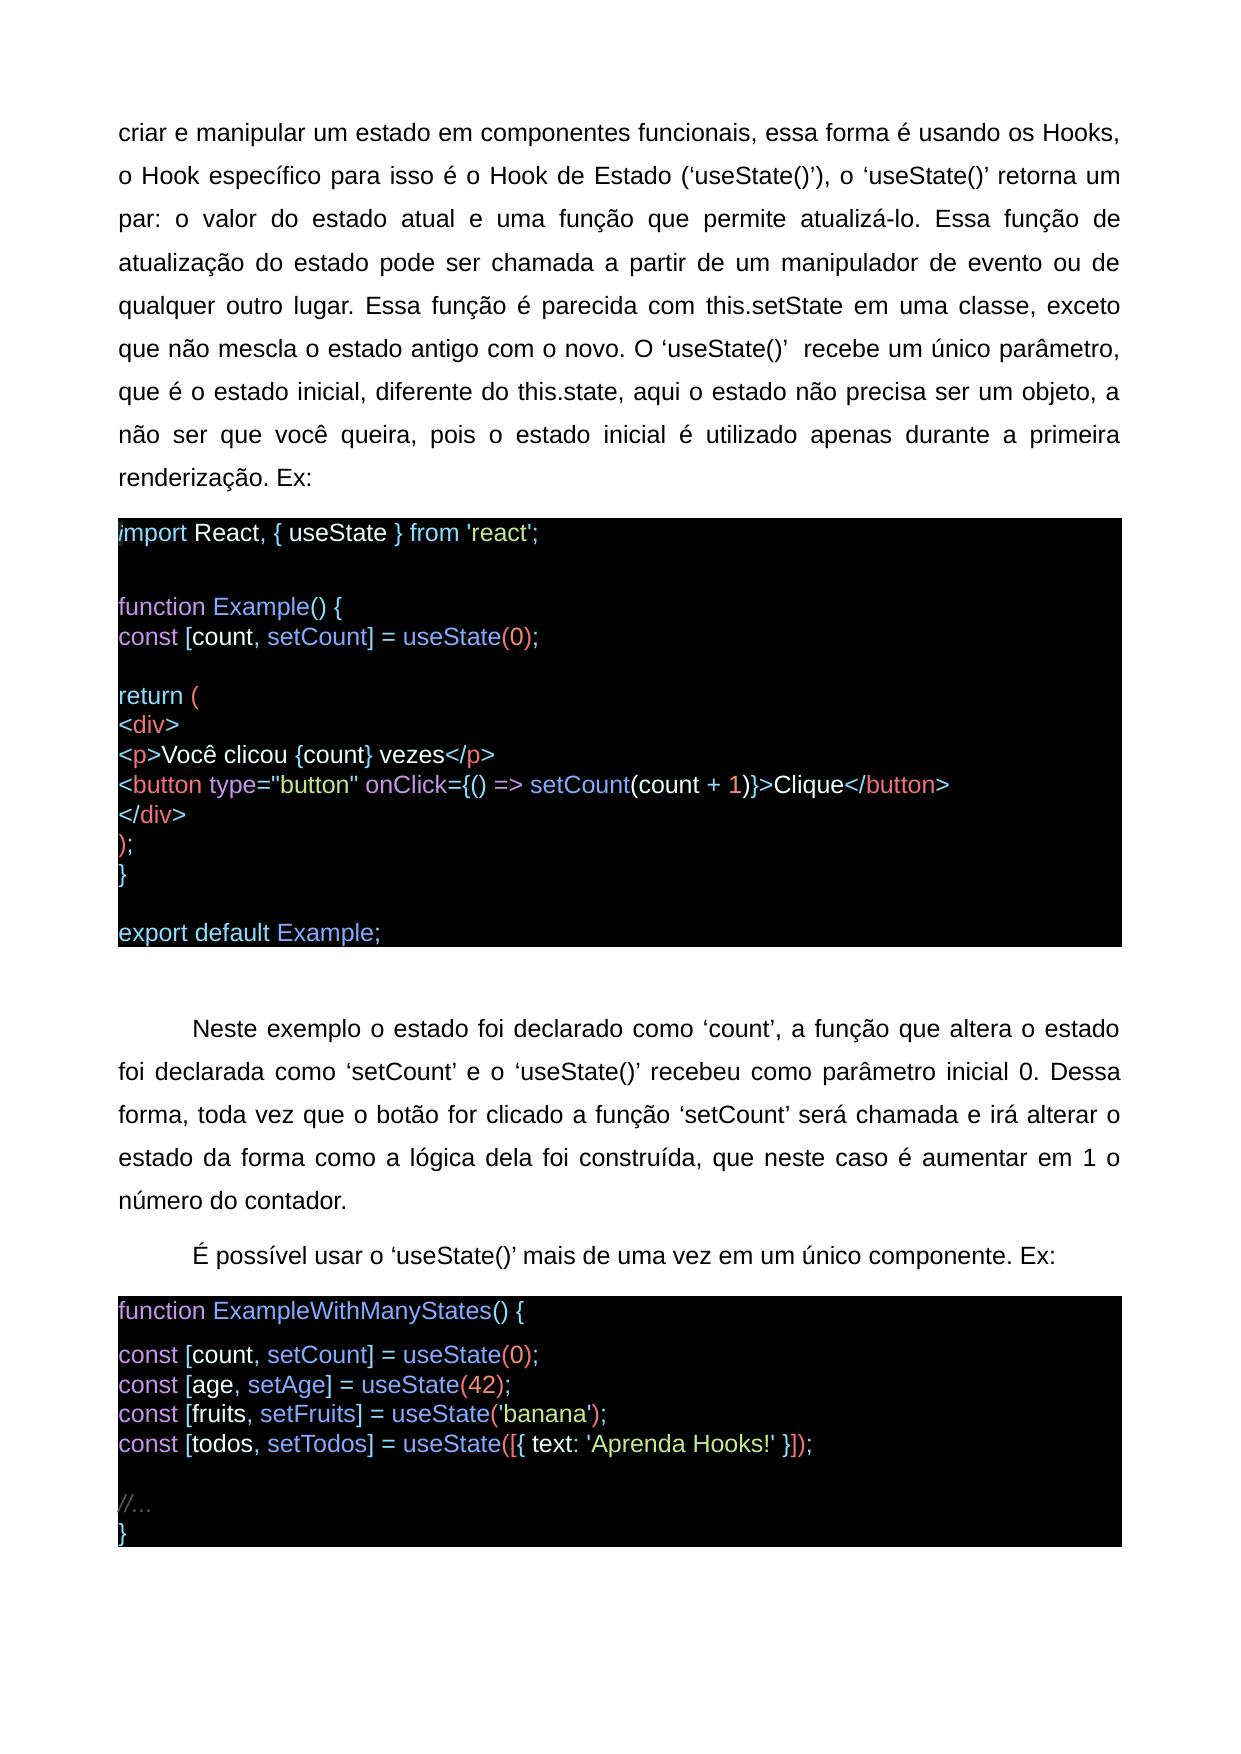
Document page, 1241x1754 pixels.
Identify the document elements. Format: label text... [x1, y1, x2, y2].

text const [todos, setTodos] = useState([{ text: 'Aprenda Hooks!' }]); [118, 1428, 1122, 1458]
text <button type="button" onClick={() => setCount(count + 1)}>Clique</button> [118, 769, 1122, 799]
text criar e manipular um estado em componentes funcionais, essa forma é usando os Hooks, o Hook específico para isso é o Hook de Estado (‘useState()’), o ‘useState()’ retorna um par: o valor do estado atual e uma função que permite atualizá-lo. Essa função de atualização do estado pode ser chamada a partir de um manipulador de evento ou de qualquer outro lugar. Essa função é parecida com this.setState em uma classe, exceto que não mescla o estado antigo com o novo. O ‘useState()’ recebe um único parâmetro, que é o estado inicial, diferente do this.state, aqui o estado não precisa ser um objeto, a não ser que você queira, pois o estado inicial é utilizado apenas durante a primeira renderização. Ex: [118, 118, 1122, 492]
text Neste exemplo o estado foi declarado como ‘count’, a função que altera o estado foi declarada como ‘setCount’ e o ‘useState()’ recebeu como parâmetro inicial 0. Dessa forma, toda vez que o botão for clicado a função ‘setCount’ será chamada e irá alterar o estado da forma como a lógica dela foi construída, que neste caso é aumentar em 1 o número do contador. [118, 1014, 1122, 1215]
text return ( [118, 680, 1122, 709]
text const [count, setCount] = useState(0); [118, 1339, 1122, 1369]
text </div> [118, 799, 1122, 828]
text const [age, setAge] = useState(42); [118, 1369, 1122, 1398]
text É possível usar o ‘useState()’ mais de uma vez em um único componente. Ex: [118, 1241, 1122, 1270]
text function Example() { [118, 591, 1122, 621]
text import React, { useState } from 'react'; [118, 518, 1122, 547]
text } [118, 1517, 1122, 1547]
text export default Example; [118, 917, 1122, 947]
text //... [118, 1488, 1122, 1517]
text ); [118, 828, 1122, 858]
text <p>Você clicou {count} vezes</p> [118, 739, 1122, 769]
text function ExampleWithManyStates() { [118, 1296, 1122, 1325]
text <div> [118, 709, 1122, 739]
text } [118, 858, 1122, 888]
text const [fruits, setFruits] = useState('banana'); [118, 1398, 1122, 1428]
text const [count, setCount] = useState(0); [118, 621, 1122, 650]
